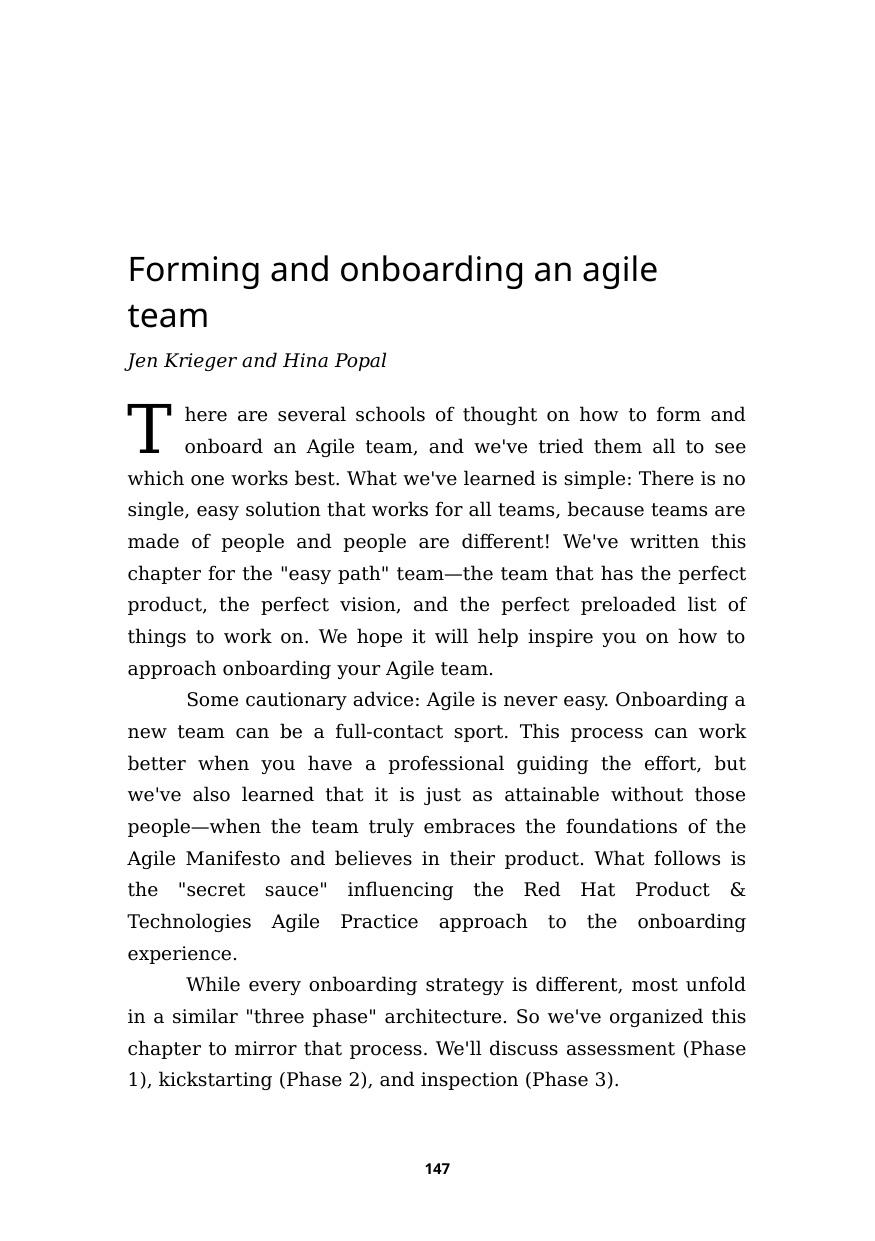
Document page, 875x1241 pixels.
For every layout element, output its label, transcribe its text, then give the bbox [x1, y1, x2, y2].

text There are several schools of thought on how to form and onboard an Agile team, and we've tried them all to see which one works best. What we've learned is simple: There is no single, easy solution that works for all teams, because teams are made of people and people are different! We've written this chapter for the "easy path" team—the team that has the perfect product, the perfect vision, and the perfect preloaded list of things to work on. We hope it will help inspire you on how to approach onboarding your Agile team. [127, 404, 747, 679]
text Jen Krieger and Hina Popal [127, 350, 747, 372]
text Some cautionary advice: Agile is never easy. Onboarding a new team can be a full-contact sport. This process can work better when you have a professional guiding the effort, but we've also learned that it is just as attainable without those people—when the team truly embraces the foundations of the Agile Manifesto and believes in their product. What follows is the "secret sauce" influencing the Red Hat Product & Technologies Agile Practice approach to the onboarding experience. [127, 689, 747, 964]
subtitle Forming and onboarding an agile team [127, 246, 747, 338]
text While every onboarding strategy is different, most unfold in a similar "three phase" architecture. So we've organized this chapter to mirror that process. We'll discuss assessment (Phase 1), kickstarting (Phase 2), and inspection (Phase 3). [127, 974, 747, 1091]
